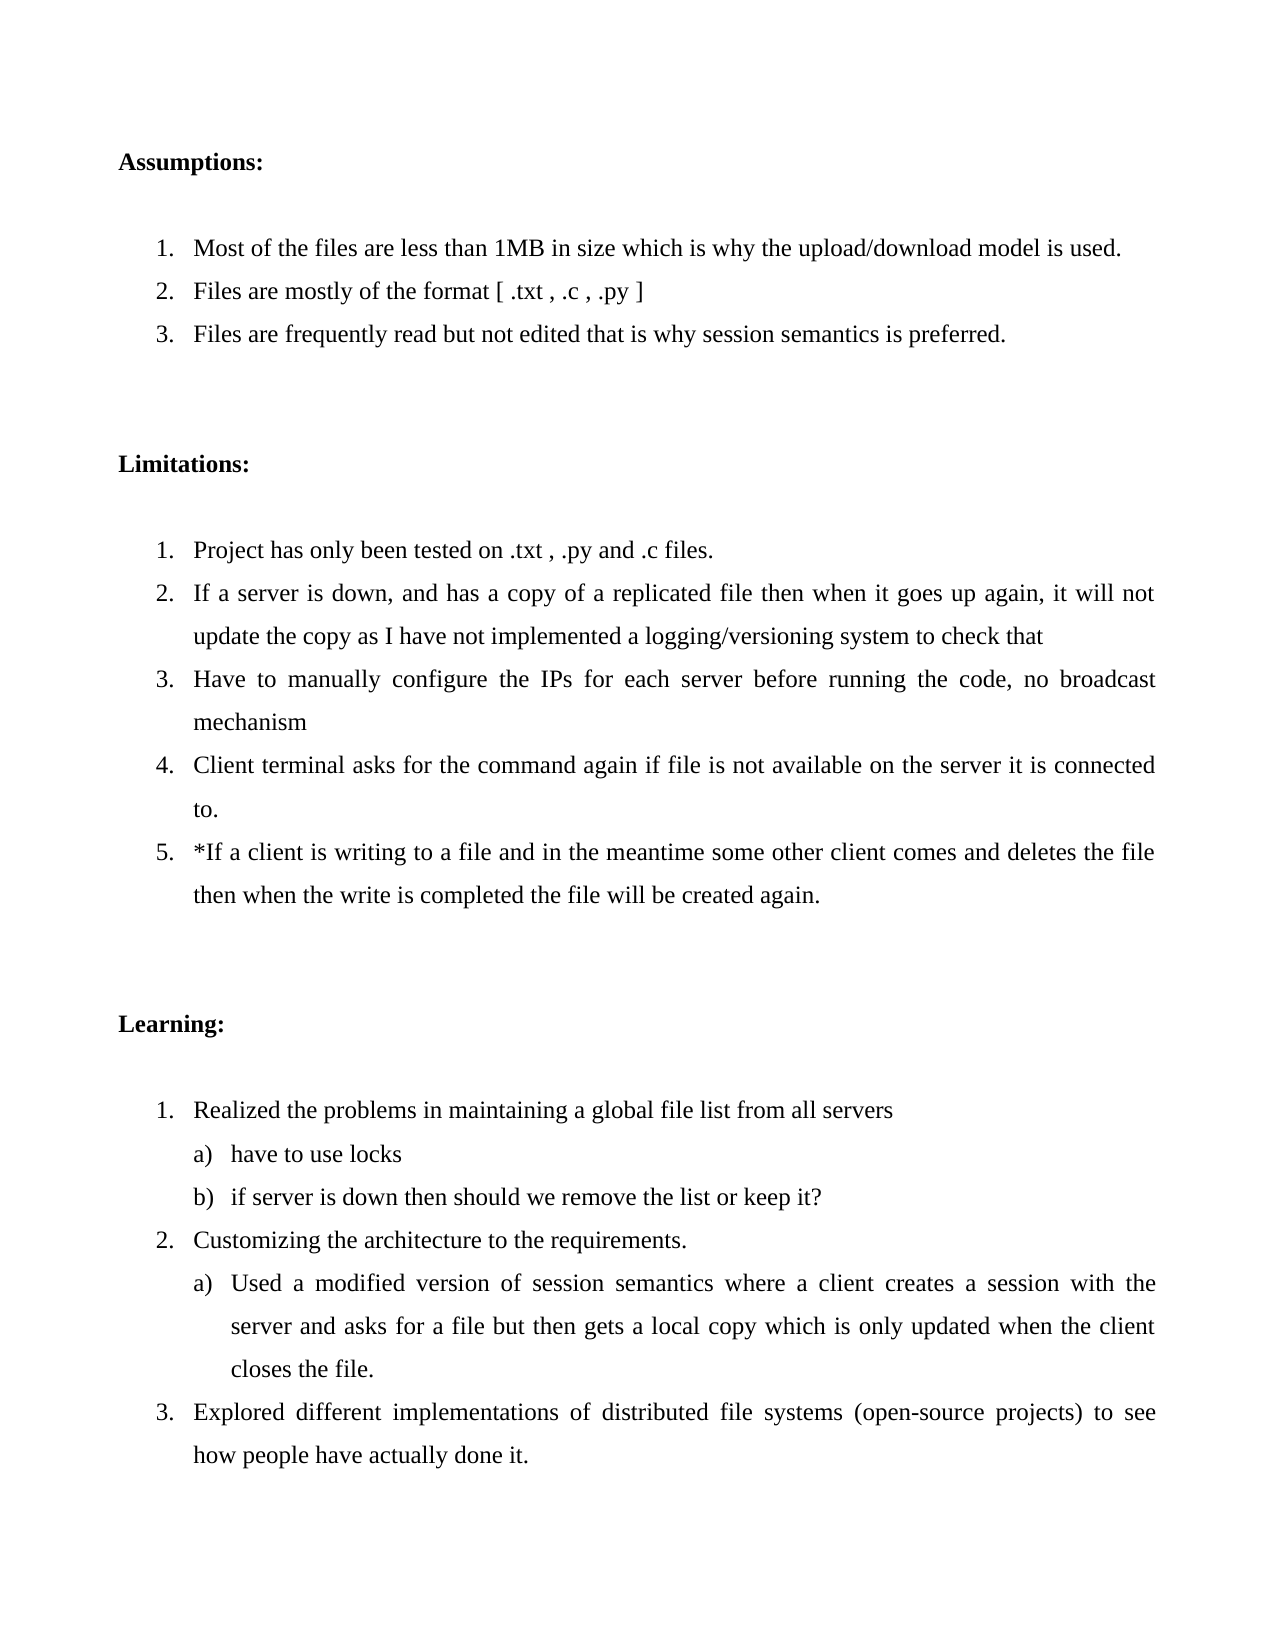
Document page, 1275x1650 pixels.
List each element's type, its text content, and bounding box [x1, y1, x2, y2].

list Client terminal asks for the command again if file is not available on the server it is connected to. [156, 751, 1157, 822]
list Explored different implementations of distributed file systems (open-source projects) to see how people have actually done it. [156, 1397, 1157, 1469]
list Files are frequently read but not edited that is why session semantics is preferred. [156, 319, 1157, 348]
text Learning: [118, 1009, 1157, 1038]
list Project has only been tested on .txt , .py and .c files. [156, 535, 1157, 564]
text Limitations: [118, 449, 1157, 477]
list Used a modified version of session semantics where a client creates a session with the server and asks for a file but then gets a local copy which is only updated when the client closes the file. [193, 1268, 1157, 1383]
list Most of the files are less than 1MB in size which is why the upload/download model is used. [156, 233, 1157, 262]
list *If a client is writing to a file and in the meantime some other client comes and deletes the file then when the write is completed the file will be created again. [156, 837, 1157, 909]
list If a server is down, and has a copy of a replicated file then when it goes up again, it will not update the copy as I have not implemented a logging/versioning system to check that [156, 578, 1157, 650]
list Have to manually configure the IPs for each server before running the code, no broadcast mechanism [156, 664, 1157, 736]
list have to use locks [193, 1139, 1157, 1167]
list if server is down then should we remove the list or keep it? [193, 1182, 1157, 1211]
text Assumptions: [118, 147, 1157, 176]
list Files are mostly of the format [ .txt , .c , .py ] [156, 276, 1157, 305]
list Realized the problems in maintaining a global file list from all servers [156, 1096, 1157, 1124]
list Customizing the architecture to the requirements. [156, 1225, 1157, 1254]
